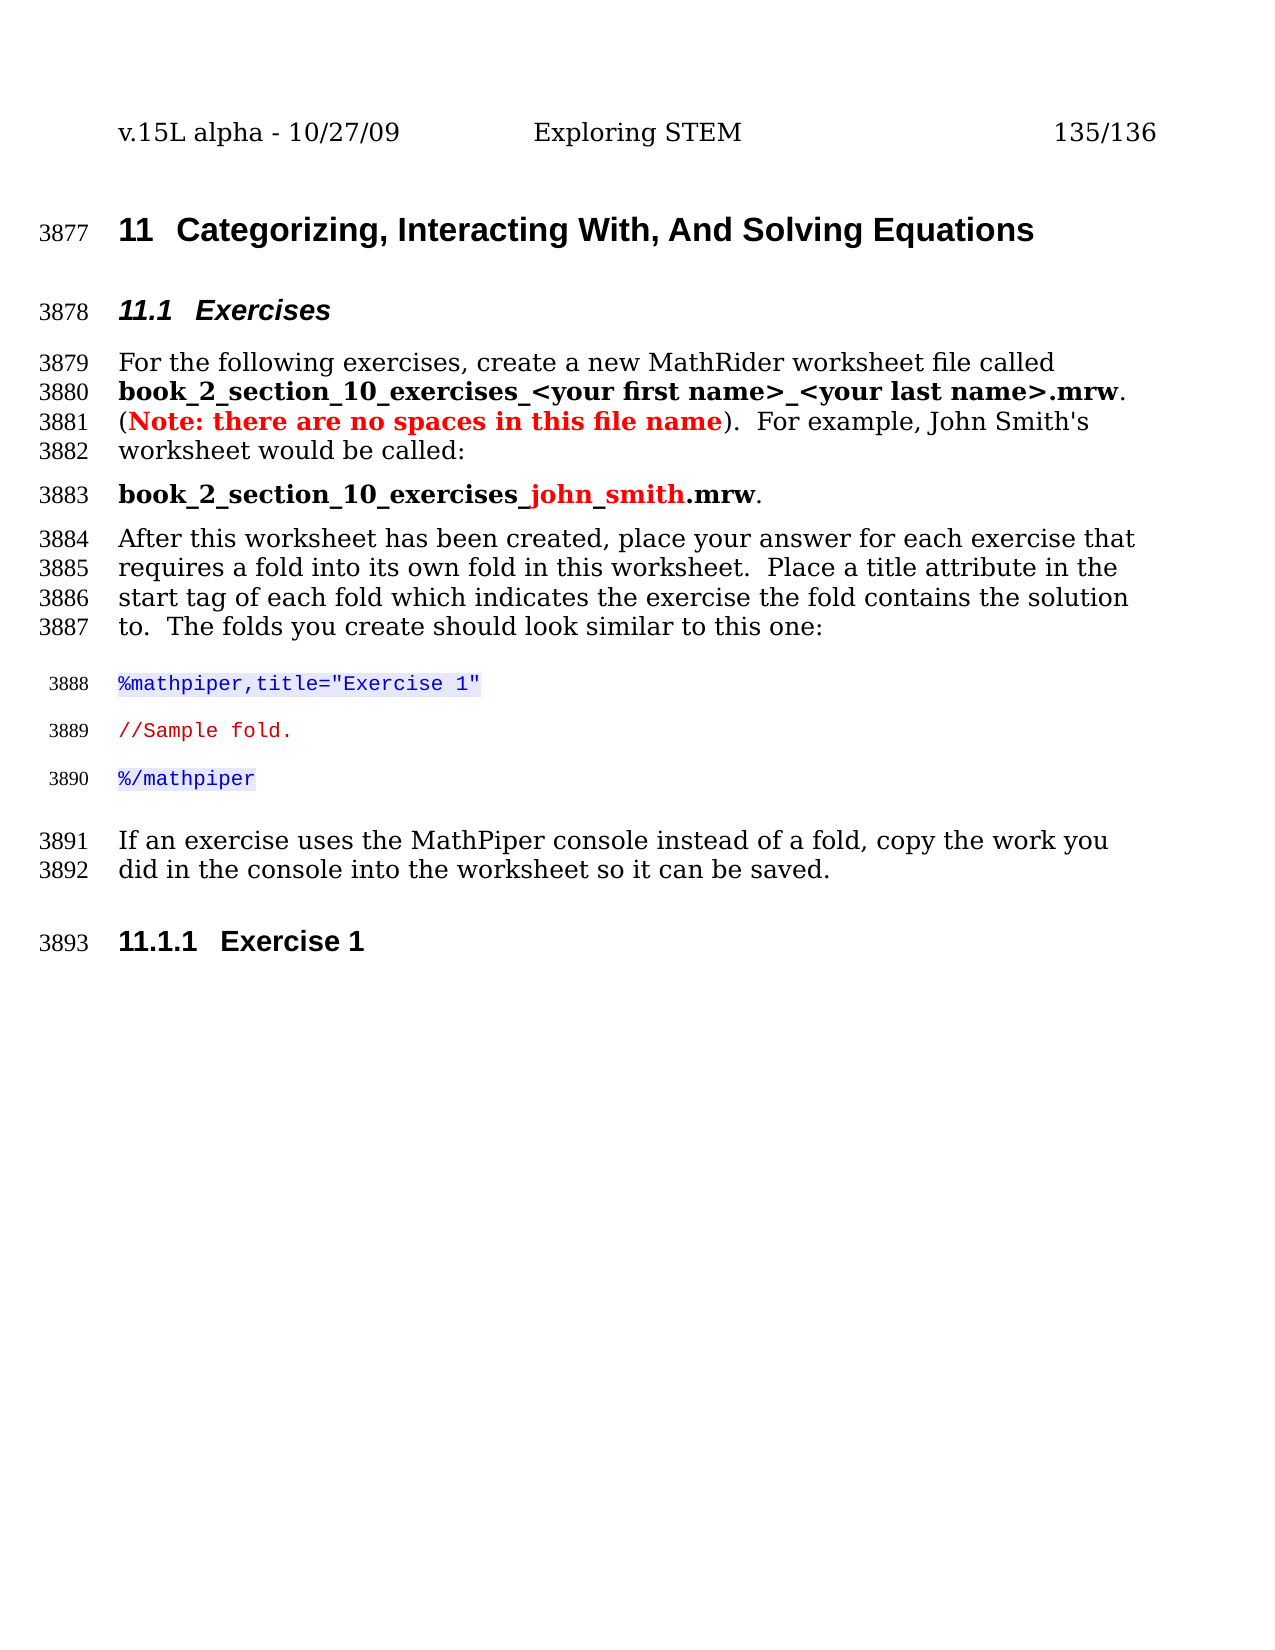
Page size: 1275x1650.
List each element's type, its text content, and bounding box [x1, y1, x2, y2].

text book_2_section_10_exercises_john_smith.mrw. [118, 480, 1157, 509]
text If an exercise uses the MathPiper console instead of a fold, copy the work you did in the console into the worksheet so it can be saved. [118, 826, 1157, 884]
subtitle Exercise 1 [118, 923, 1157, 957]
subtitle Categorizing, Interacting With, And Solving Equations [118, 210, 1157, 248]
text %/mathpiper [118, 768, 1157, 791]
text %mathpiper,title="Exercise 1" [118, 673, 1157, 697]
subtitle Exercises [118, 293, 1157, 327]
text //Sample fold. [118, 720, 1157, 744]
text For the following exercises, create a new MathRider worksheet file called book_2_section_10_exercises_<your first name>_<your last name>.mrw. (Note: there are no spaces in this file name). For example, John Smith's worksheet would be called: [118, 348, 1157, 465]
text After this worksheet has been created, place your answer for each exercise that requires a fold into its own fold in this worksheet. Place a title attribute in the start tag of each fold which indicates the exercise the fold contains the solution to. The folds you create should look similar to this one: [118, 524, 1157, 641]
